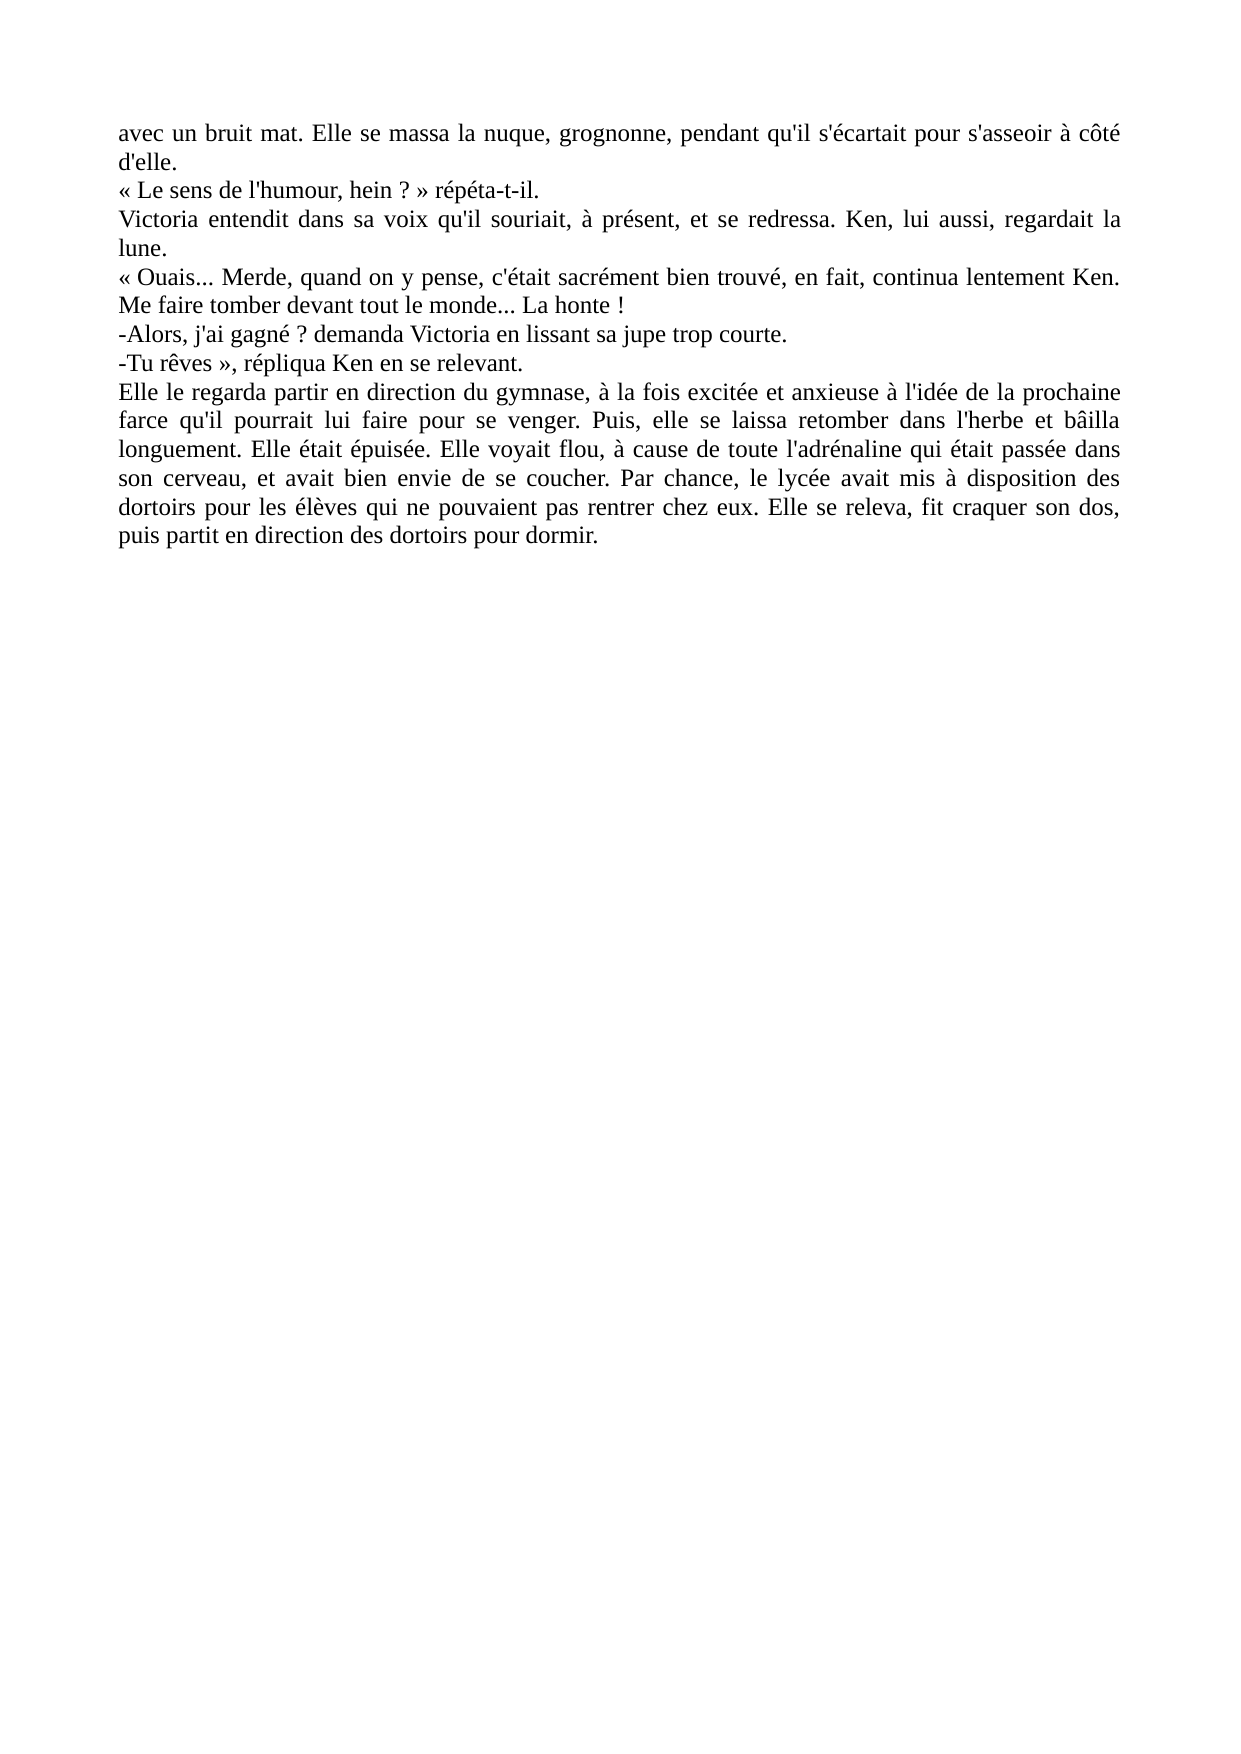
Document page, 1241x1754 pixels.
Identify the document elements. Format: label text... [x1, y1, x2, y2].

text avec un bruit mat. Elle se massa la nuque, grognonne, pendant qu'il s'écartait pour s'asseoir à côté d'elle. [118, 118, 1122, 176]
text « Le sens de l'humour, hein ? » répéta-t-il. [118, 176, 1122, 204]
text « Ouais... Merde, quand on y pense, c'était sacrément bien trouvé, en fait, continua lentement Ken. Me faire tomber devant tout le monde... La honte ! [118, 262, 1122, 319]
text -Alors, j'ai gagné ? demanda Victoria en lissant sa jupe trop courte. [118, 319, 1122, 348]
text Victoria entendit dans sa voix qu'il souriait, à présent, et se redressa. Ken, lui aussi, regardait la lune. [118, 204, 1122, 262]
text Elle le regarda partir en direction du gymnase, à la fois excitée et anxieuse à l'idée de la prochaine farce qu'il pourrait lui faire pour se venger. Puis, elle se laissa retomber dans l'herbe et bâilla longuement. Elle était épuisée. Elle voyait flou, à cause de toute l'adrénaline qui était passée dans son cerveau, et avait bien envie de se coucher. Par chance, le lycée avait mis à disposition des dortoirs pour les élèves qui ne pouvaient pas rentrer chez eux. Elle se releva, fit craquer son dos, puis partit en direction des dortoirs pour dormir. [118, 377, 1122, 549]
text -Tu rêves », répliqua Ken en se relevant. [118, 348, 1122, 377]
